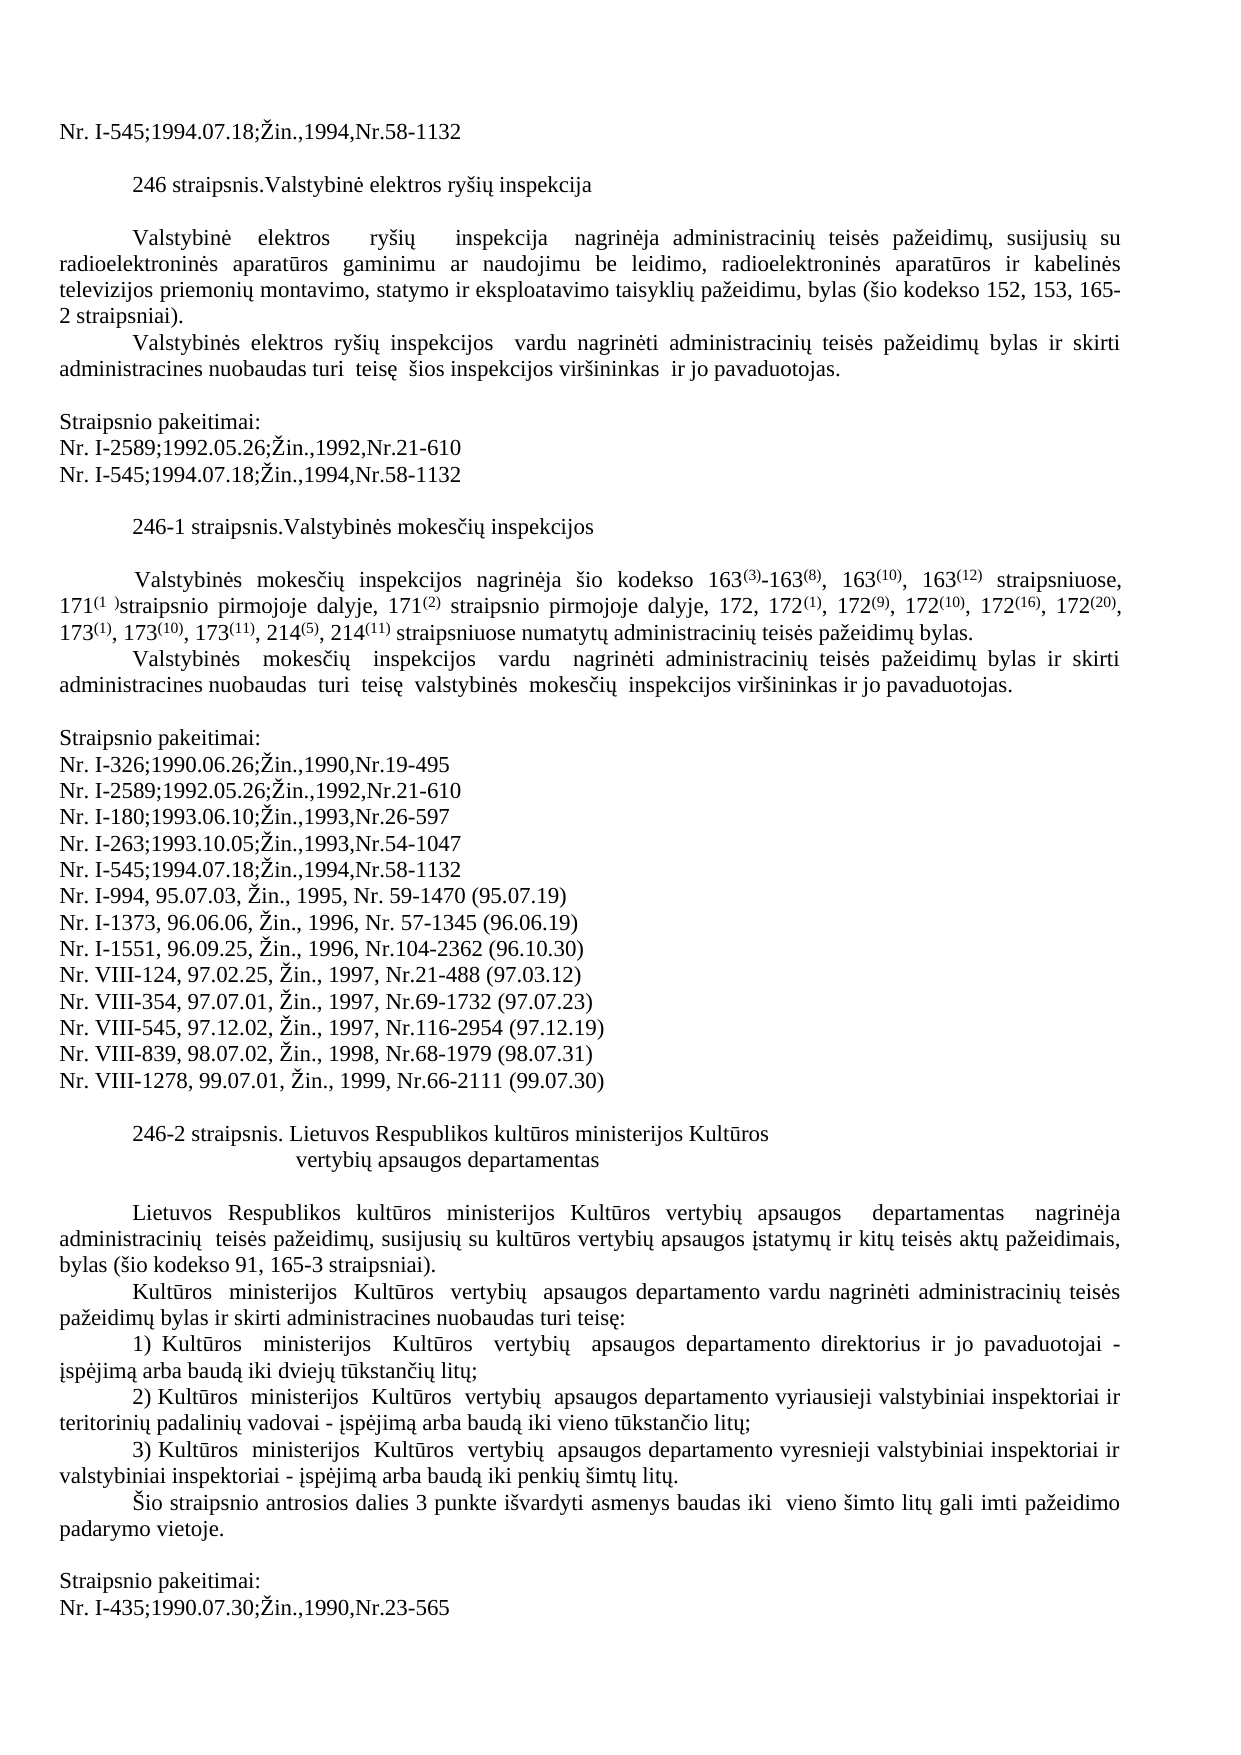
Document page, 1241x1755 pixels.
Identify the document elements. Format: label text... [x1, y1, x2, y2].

text Nr. I-2589;1992.05.26;Žin.,1992,Nr.21-610 [59, 434, 1122, 461]
text 246-1 straipsnis.Valstybinės mokesčių inspekcijos [59, 513, 1122, 540]
text Nr. VIII-1278, 99.07.01, Žin., 1999, Nr.66-2111 (99.07.30) [59, 1067, 1122, 1093]
text Straipsnio pakeitimai: [59, 1568, 1122, 1594]
text Straipsnio pakeitimai: [59, 408, 1122, 434]
text Lietuvos Respublikos kultūros ministerijos Kultūros vertybių apsaugos departamentas nagrinėja administracinių teisės pažeidimų, susijusių su kultūros vertybių apsaugos įstatymų ir kitų teisės aktų pažeidimais, bylas (šio kodekso 91, 165-3 straipsniai). [59, 1199, 1122, 1278]
text Valstybinės elektros ryšių inspekcijos vardu nagrinėti administracinių teisės pažeidimų bylas ir skirti administracines nuobaudas turi teisę šios inspekcijos viršininkas ir jo pavaduotojas. [59, 329, 1122, 382]
text vertybių apsaugos departamentas [59, 1146, 1122, 1172]
text 246-2 straipsnis. Lietuvos Respublikos kultūros ministerijos Kultūros [59, 1119, 1122, 1146]
text Nr. I-545;1994.07.18;Žin.,1994,Nr.58-1132 [59, 856, 1122, 882]
text Nr. VIII-839, 98.07.02, Žin., 1998, Nr.68-1979 (98.07.31) [59, 1041, 1122, 1067]
text 2) Kultūros ministerijos Kultūros vertybių apsaugos departamento vyriausieji valstybiniai inspektoriai ir teritorinių padalinių vadovai - įspėjimą arba baudą iki vieno tūkstančio litų; [59, 1383, 1122, 1436]
text Nr. I-435;1990.07.30;Žin.,1990,Nr.23-565 [59, 1594, 1122, 1620]
text Šio straipsnio antrosios dalies 3 punkte išvardyti asmenys baudas iki vieno šimto litų gali imti pažeidimo padarymo vietoje. [59, 1488, 1122, 1541]
text 246 straipsnis.Valstybinė elektros ryšių inspekcija [59, 171, 1122, 197]
text 3) Kultūros ministerijos Kultūros vertybių apsaugos departamento vyresnieji valstybiniai inspektoriai ir valstybiniai inspektoriai - įspėjimą arba baudą iki penkių šimtų litų. [59, 1436, 1122, 1488]
text Nr. I-180;1993.06.10;Žin.,1993,Nr.26-597 [59, 803, 1122, 830]
text Nr. VIII-354, 97.07.01, Žin., 1997, Nr.69-1732 (97.07.23) [59, 988, 1122, 1014]
text Nr. I-994, 95.07.03, Žin., 1995, Nr. 59-1470 (95.07.19) [59, 882, 1122, 909]
text Kultūros ministerijos Kultūros vertybių apsaugos departamento vardu nagrinėti administracinių teisės pažeidimų bylas ir skirti administracines nuobaudas turi teisę: [59, 1278, 1122, 1330]
text Nr. I-545;1994.07.18;Žin.,1994,Nr.58-1132 [59, 461, 1122, 487]
text Nr. I-1373, 96.06.06, Žin., 1996, Nr. 57-1345 (96.06.19) [59, 909, 1122, 935]
text Valstybinė elektros ryšių inspekcija nagrinėja administracinių teisės pažeidimų, susijusių su radioelektroninės aparatūros gaminimu ar naudojimu be leidimo, radioelektroninės aparatūros ir kabelinės televizijos priemonių montavimo, statymo ir eksploatavimo taisyklių pažeidimu, bylas (šio kodekso 152, 153, 165-2 straipsniai). [59, 223, 1122, 329]
text Nr. I-545;1994.07.18;Žin.,1994,Nr.58-1132 [59, 118, 1122, 144]
text Nr. I-326;1990.06.26;Žin.,1990,Nr.19-495 [59, 751, 1122, 777]
text Valstybinės mokesčių inspekcijos nagrinėja šio kodekso 163(3)-163(8), 163(10), 163(12) straipsniuose, 171(1 )straipsnio pirmojoje dalyje, 171(2) straipsnio pirmojoje dalyje, 172, 172(1), 172(9), 172(10), 172(16), 172(20), 173(1), 173(10), 173(11), 214(5), 214(11) straipsniuose numatytų administracinių teisės pažeidimų bylas. [59, 566, 1122, 645]
text Nr. VIII-124, 97.02.25, Žin., 1997, Nr.21-488 (97.03.12) [59, 961, 1122, 988]
text Nr. I-2589;1992.05.26;Žin.,1992,Nr.21-610 [59, 777, 1122, 803]
text Nr. I-1551, 96.09.25, Žin., 1996, Nr.104-2362 (96.10.30) [59, 935, 1122, 961]
text Straipsnio pakeitimai: [59, 724, 1122, 751]
text Valstybinės mokesčių inspekcijos vardu nagrinėti administracinių teisės pažeidimų bylas ir skirti administracines nuobaudas turi teisę valstybinės mokesčių inspekcijos viršininkas ir jo pavaduotojas. [59, 645, 1122, 698]
text 1) Kultūros ministerijos Kultūros vertybių apsaugos departamento direktorius ir jo pavaduotojai - įspėjimą arba baudą iki dviejų tūkstančių litų; [59, 1330, 1122, 1383]
text Nr. VIII-545, 97.12.02, Žin., 1997, Nr.116-2954 (97.12.19) [59, 1014, 1122, 1041]
text Nr. I-263;1993.10.05;Žin.,1993,Nr.54-1047 [59, 830, 1122, 856]
